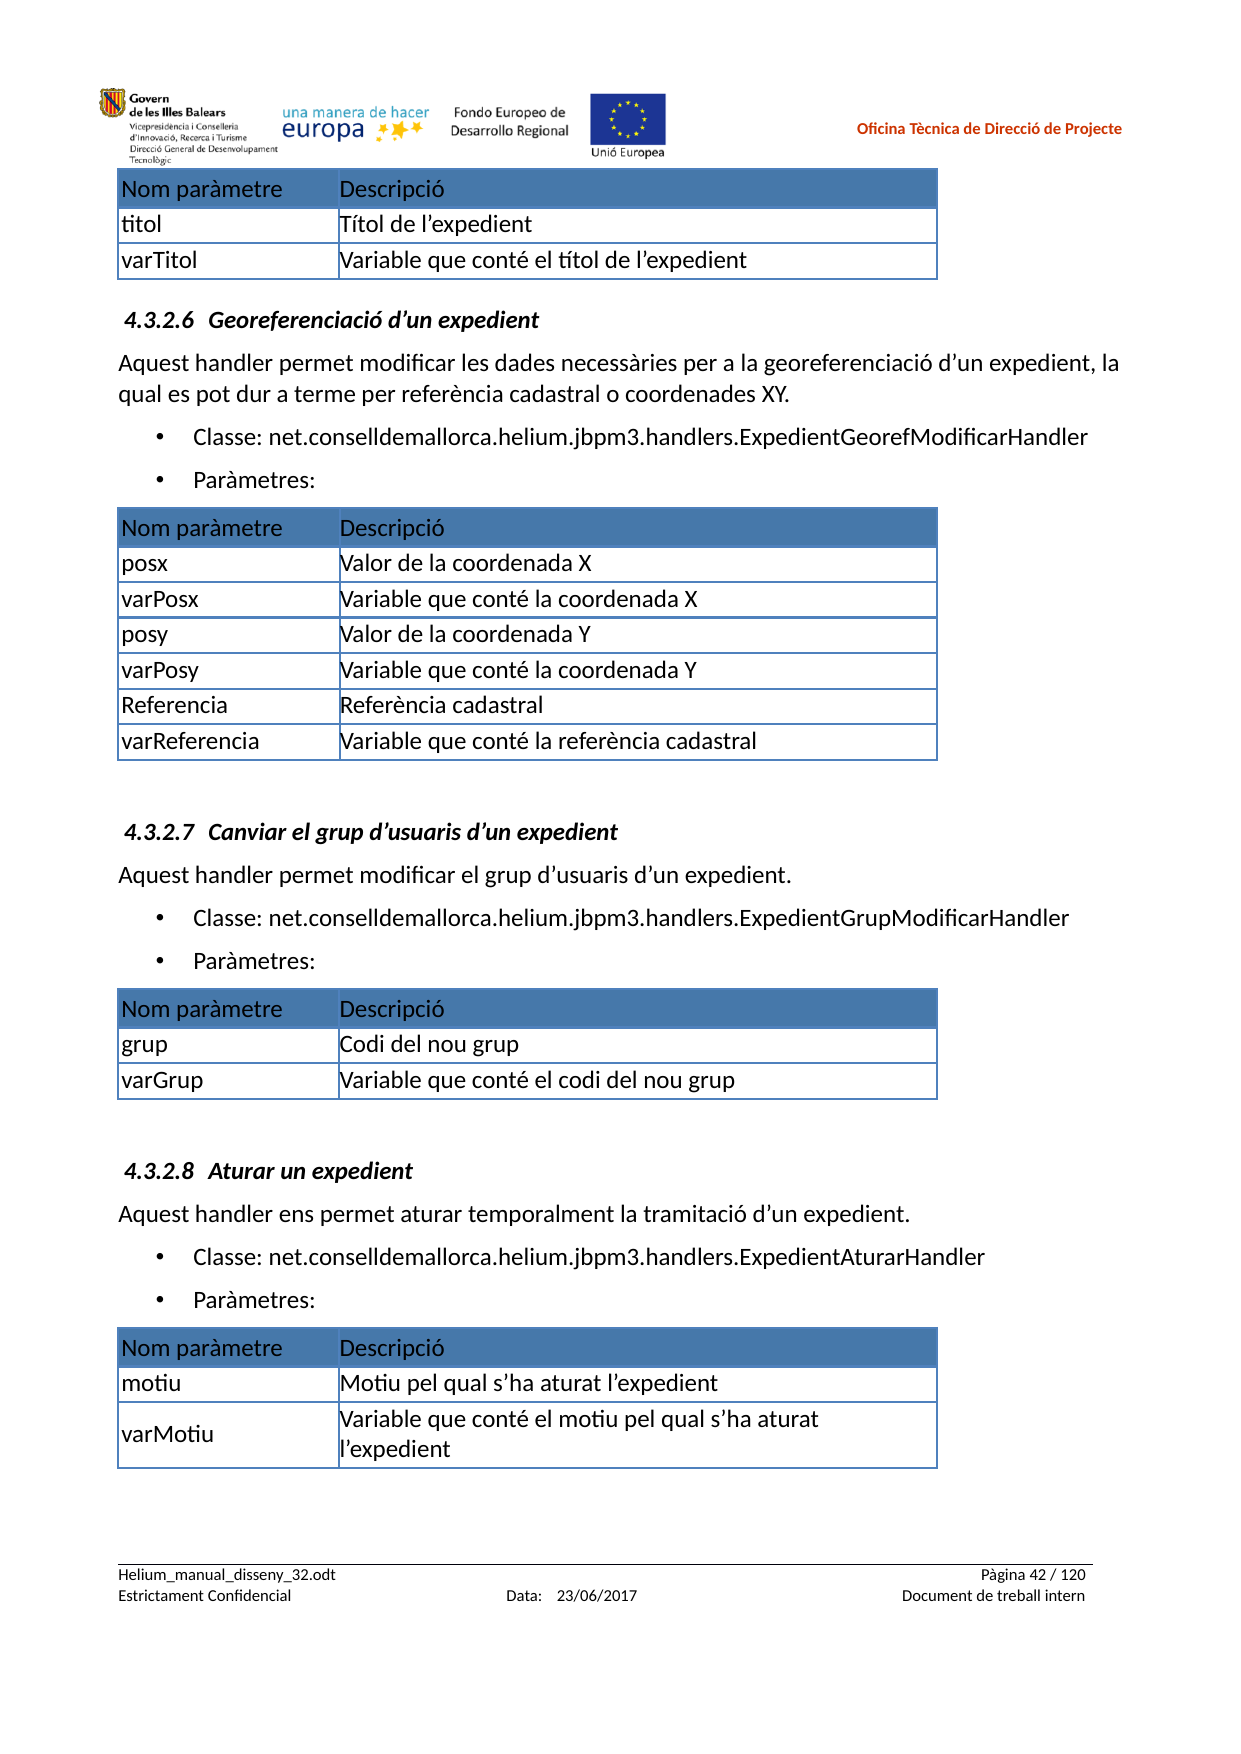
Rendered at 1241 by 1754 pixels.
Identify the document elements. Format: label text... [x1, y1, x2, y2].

list Classe: net.conselldemallorca.helium.jbpm3.handlers.ExpedientGrupModificarHandler [156, 902, 1122, 932]
table_cell Variable que conté el codi del nou grup [340, 1064, 936, 1097]
table_header Descripció [341, 509, 936, 545]
table_cell titol [119, 209, 338, 242]
table_cell varPosx [119, 583, 339, 616]
table_header Nom paràmetre [119, 1329, 338, 1365]
table_cell varGrup [119, 1064, 338, 1097]
table_cell grup [119, 1029, 338, 1062]
table_cell Referencia [119, 690, 339, 723]
table_cell varMotiu [119, 1403, 338, 1467]
text Aquest handler permet modificar les dades necessàries per a la georeferenciació d’un expedient, la qual es pot dur a terme per referència cadastral o coordenades XY. [118, 347, 1122, 408]
table_cell Variable que conté la coordenada Y [341, 654, 936, 687]
table_header Nom paràmetre [119, 509, 339, 545]
list Classe: net.conselldemallorca.helium.jbpm3.handlers.ExpedientAturarHandler [156, 1241, 1122, 1271]
subtitle Aturar un expedient [118, 1155, 1122, 1185]
table_cell varPosy [119, 654, 339, 687]
table_cell Variable que conté la referència cadastral [341, 725, 936, 758]
picture [99, 87, 668, 166]
table_header Descripció [340, 990, 936, 1026]
list Paràmetres: [156, 1284, 1122, 1314]
table_header Descripció [340, 170, 936, 206]
table_cell Variable que conté la coordenada X [341, 583, 936, 616]
subtitle Canviar el grup d’usuaris d’un expedient [118, 816, 1122, 846]
subtitle Georeferenciació d’un expedient [118, 304, 1122, 335]
table_cell posy [119, 619, 339, 652]
text Aquest handler ens permet aturar temporalment la tramitació d’un expedient. [118, 1198, 1122, 1228]
table_header Descripció [340, 1329, 936, 1365]
table_cell varReferencia [119, 725, 339, 758]
table_cell Referència cadastral [341, 690, 936, 723]
table_header Nom paràmetre [119, 170, 338, 206]
table_cell posx [119, 548, 339, 581]
table_cell Valor de la coordenada X [341, 548, 936, 581]
table_header Nom paràmetre [119, 990, 338, 1026]
table_cell Codi del nou grup [340, 1029, 936, 1062]
table_cell varTitol [119, 244, 338, 277]
table_cell Valor de la coordenada Y [341, 619, 936, 652]
list Paràmetres: [156, 464, 1122, 494]
list Paràmetres: [156, 945, 1122, 975]
table_cell Títol de l’expedient [340, 209, 936, 242]
list Classe: net.conselldemallorca.helium.jbpm3.handlers.ExpedientGeorefModificarHandler [156, 421, 1122, 451]
table_cell Variable que conté el motiu pel qual s’ha aturat l’expedient [340, 1403, 936, 1467]
table_cell Variable que conté el títol de l’expedient [340, 244, 936, 277]
text Aquest handler permet modificar el grup d’usuaris d’un expedient. [118, 859, 1122, 889]
table_cell Motiu pel qual s’ha aturat l’expedient [340, 1368, 936, 1401]
table_cell motiu [119, 1368, 338, 1401]
